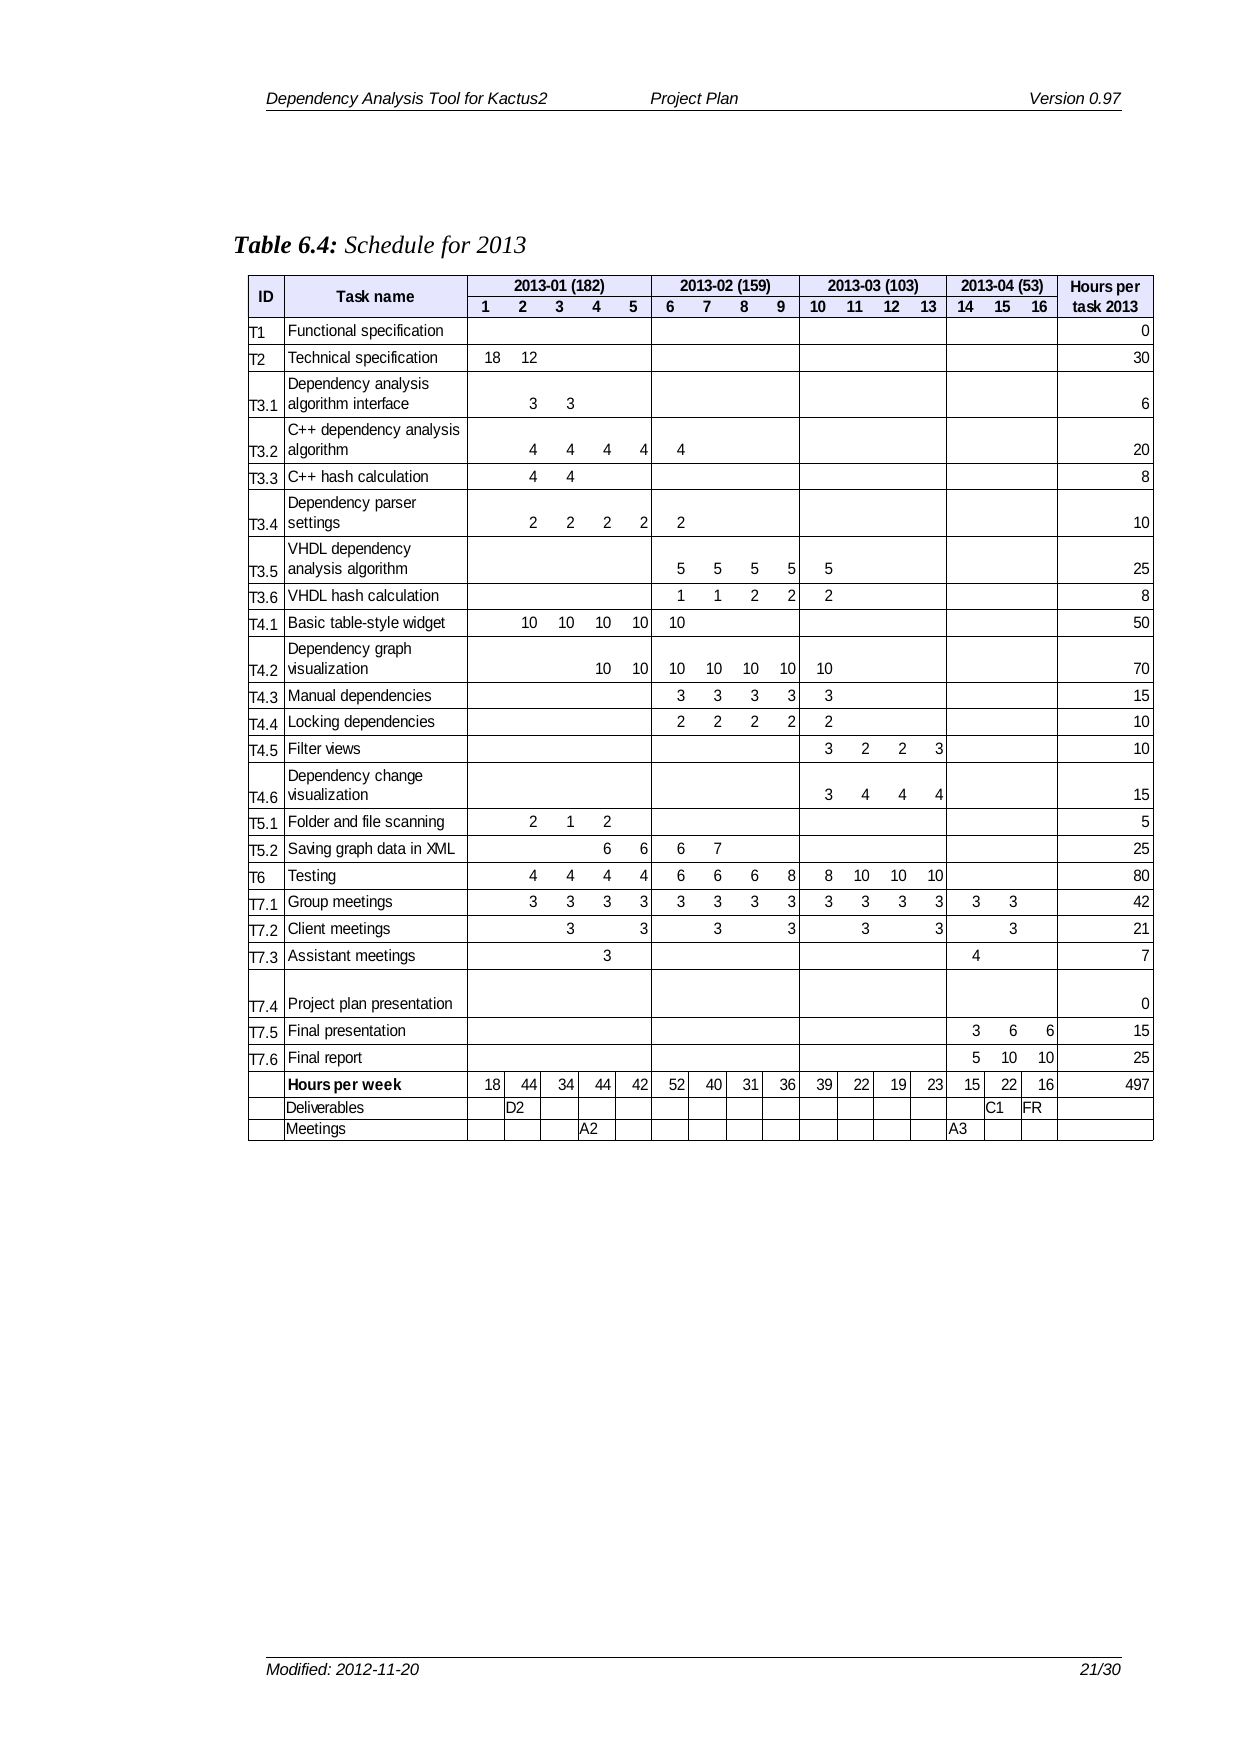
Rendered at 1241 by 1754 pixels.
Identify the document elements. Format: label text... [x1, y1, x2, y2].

text Table 6.4: Schedule for 2013 [233, 230, 1183, 259]
